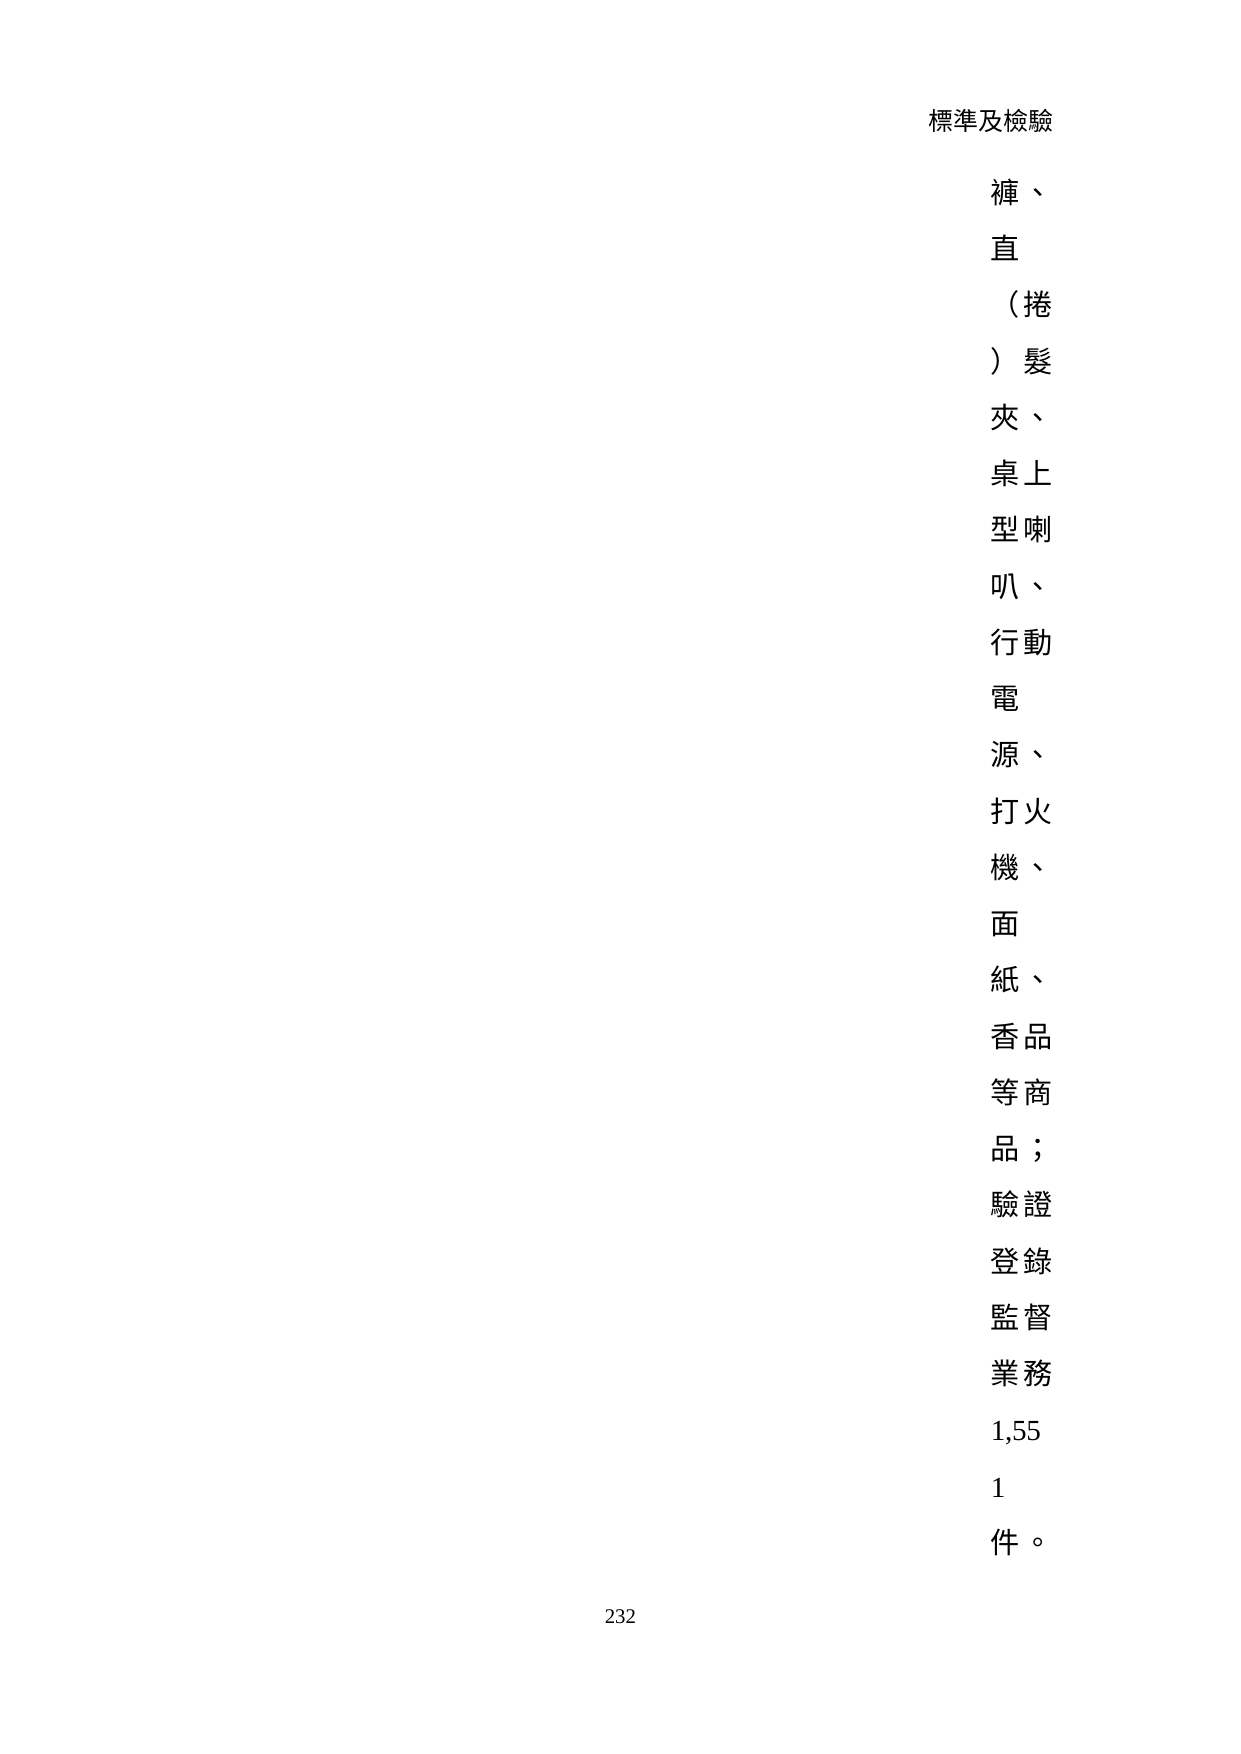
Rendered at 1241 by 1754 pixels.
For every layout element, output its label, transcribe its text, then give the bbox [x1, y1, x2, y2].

list 褲、直（捲）髮夾、桌上型喇叭、行動電源、打火機、面紙、香品等商品；驗證登錄監督業務1,551件。 [893, 158, 1053, 1564]
